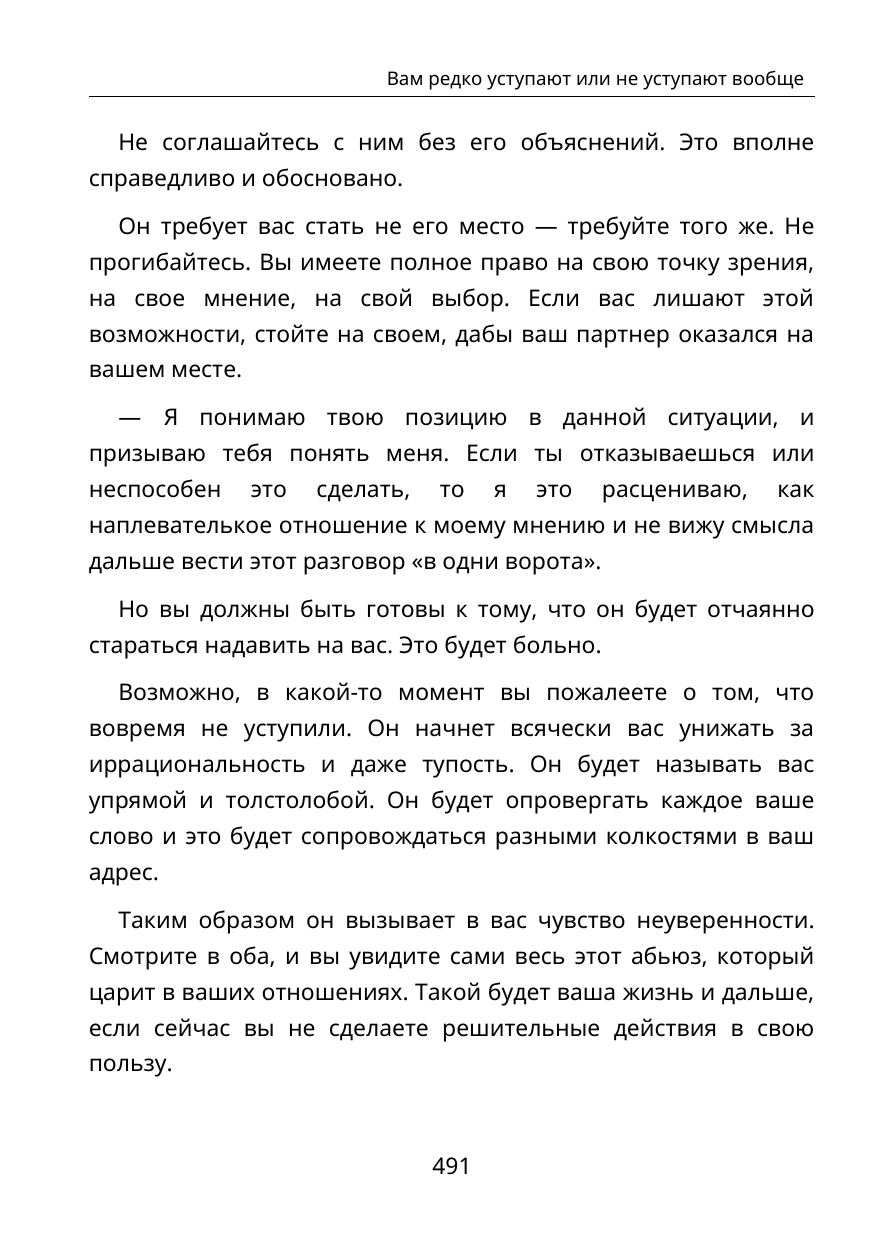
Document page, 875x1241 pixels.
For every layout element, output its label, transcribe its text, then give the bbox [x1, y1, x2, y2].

text Не соглашайтесь с ним без его объяснений. Это вполне справедливо и обосновано. [88, 126, 815, 193]
text Он требует вас стать не его место — требуйте того же. Не прогибайтесь. Вы имеете полное право на свою точку зрения, на свое мнение, на свой выбор. Если вас лишают этой возможности, стойте на своем, дабы ваш партнер оказался на вашем месте. [88, 210, 815, 385]
text Таким образом он вызывает в вас чувство неуверенности. Смотрите в оба, и вы увидите сами весь этот абьюз, который царит в ваших отношениях. Такой будет ваша жизнь и дальше, если сейчас вы не сделаете решительные действия в свою пользу. [88, 904, 815, 1079]
text Возможно, в какой-то момент вы пожалеете о том, что вовремя не уступили. Он начнет всячески вас унижать за иррациональность и даже тупость. Он будет называть вас упрямой и толстолобой. Он будет опровергать каждое ваше слово и это будет сопровождаться разными колкостями в ваш адрес. [88, 676, 815, 887]
list Я понимаю твою позицию в данной ситуации, и призываю тебя понять меня. Если ты отказываешься или неспособен это сделать, то я это расцениваю, как наплевателькое отношение к моему мнению и не вижу смысла дальше вести этот разговор «в одни ворота». [88, 401, 815, 576]
text Но вы должны быть готовы к тому, что он будет отчаянно стараться надавить на вас. Это будет больно. [88, 593, 815, 660]
